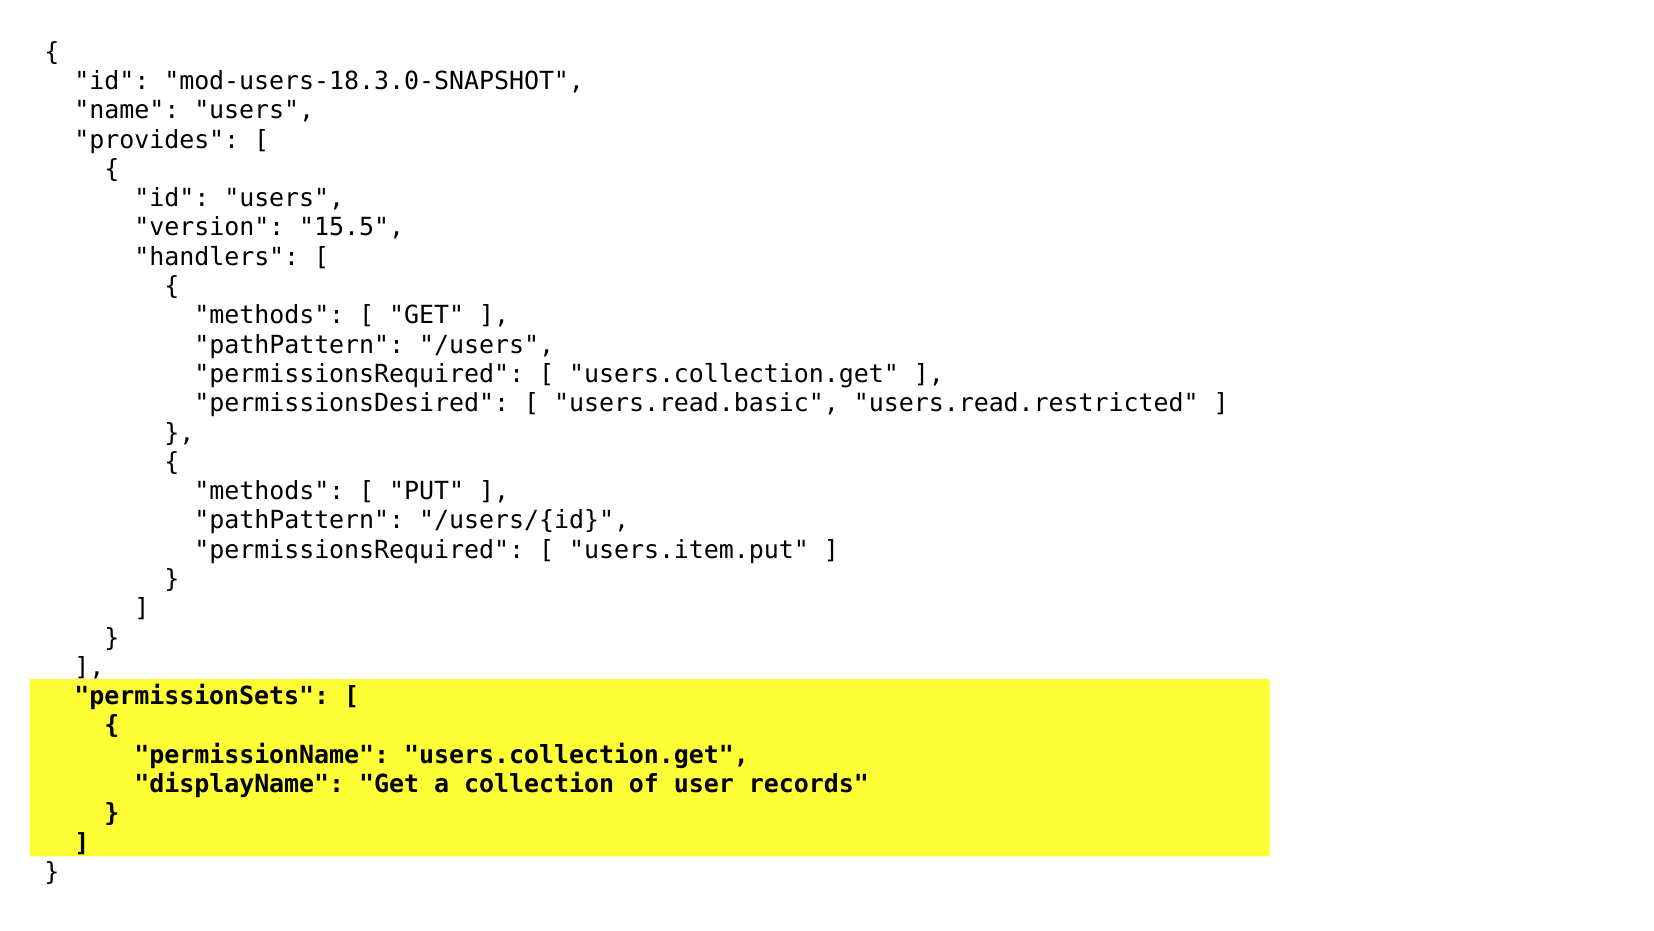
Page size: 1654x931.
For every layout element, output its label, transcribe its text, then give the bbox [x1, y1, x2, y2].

text_box { "id": "mod-users-18.3.0-SNAPSHOT", "name": "users", "provides": [ { "id": "users", "version": "15.5", "handlers": [ { "methods": [ "GET" ], "pathPattern": "/users", "permissionsRequired": [ "users.collection.get" ], "permissionsDesired": [ "users.read.basic", "users.read.restricted" ] }, { "methods": [ "PUT" ], "pathPattern": "/users/{id}", "permissionsRequired": [ "users.item.put" ] } ] } ], "permissionSets": [ { "permissionName": "users.collection.get", "displayName": "Get a collection of user records" } ] } [29, 29, 1565, 894]
